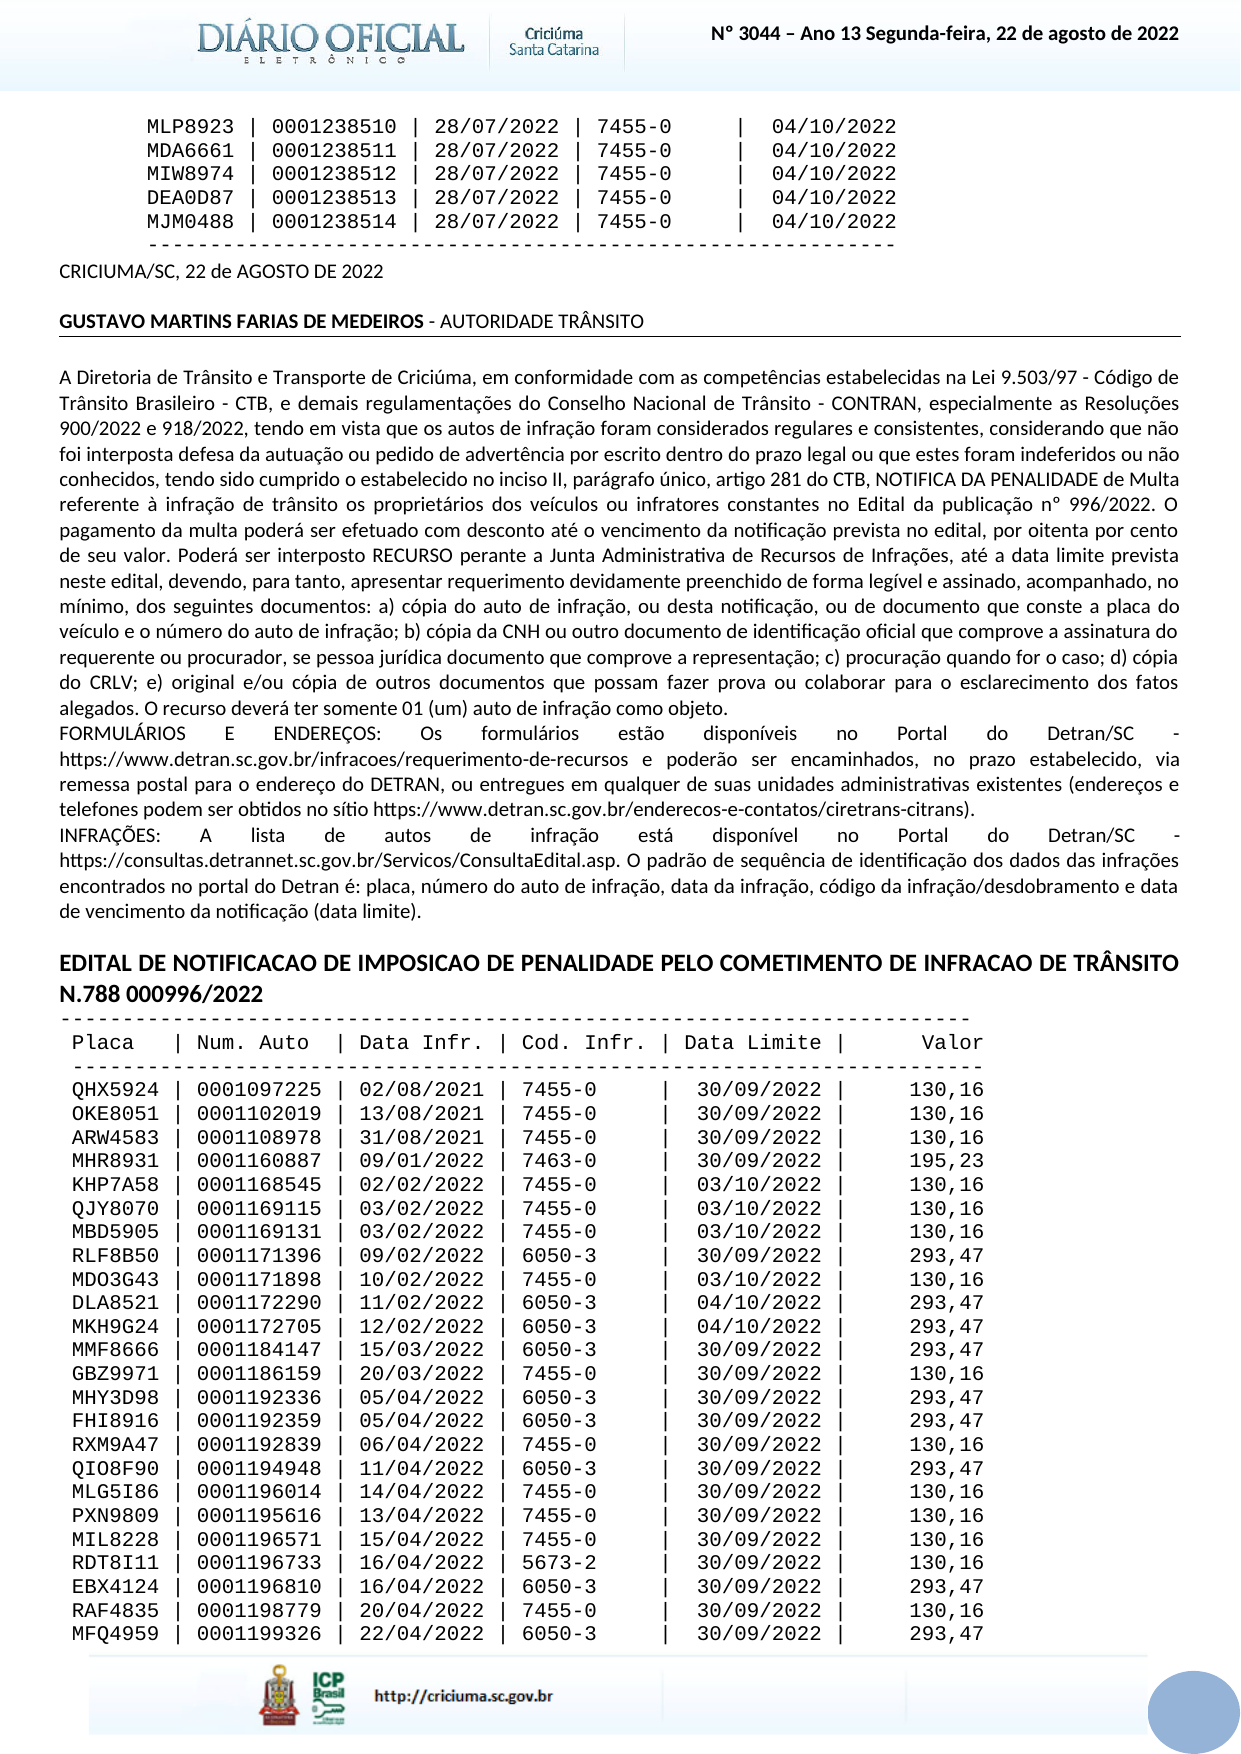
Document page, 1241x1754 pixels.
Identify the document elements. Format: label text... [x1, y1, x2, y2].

text MMF8666 | 0001184147 | 15/03/2022 | 6050-3 | 30/09/2022 | 293,47 [59, 1339, 1181, 1363]
text MLP8923 | 0001238510 | 28/07/2022 | 7455-0 | 04/10/2022 [59, 116, 1181, 140]
text FORMULÁRIOS E ENDEREÇOS: Os formulários estão disponíveis no Portal do Detran/SC - https://www.detran.sc.gov.br/infracoes/requerimento-de-recursos e poderão ser encaminhados, no prazo estabelecido, via remessa postal para o endereço do DETRAN, ou entregues em qualquer de suas unidades administrativas existentes (endereços e telefones podem ser obtidos no sítio https://www.detran.sc.gov.br/enderecos-e-contatos/ciretrans-citrans). [59, 720, 1181, 822]
text MLG5I86 | 0001196014 | 14/04/2022 | 7455-0 | 30/09/2022 | 130,16 [59, 1481, 1181, 1505]
text KHP7A58 | 0001168545 | 02/02/2022 | 7455-0 | 03/10/2022 | 130,16 [59, 1174, 1181, 1198]
text RXM9A47 | 0001192839 | 06/04/2022 | 7455-0 | 30/09/2022 | 130,16 [59, 1434, 1181, 1458]
text EBX4124 | 0001196810 | 16/04/2022 | 6050-3 | 30/09/2022 | 293,47 [59, 1576, 1181, 1599]
text RLF8B50 | 0001171396 | 09/02/2022 | 6050-3 | 30/09/2022 | 293,47 [59, 1245, 1181, 1268]
text MJM0488 | 0001238514 | 28/07/2022 | 7455-0 | 04/10/2022 [59, 211, 1181, 234]
text ARW4583 | 0001108978 | 31/08/2021 | 7455-0 | 30/09/2022 | 130,16 [59, 1127, 1181, 1150]
text ------------------------------------------------------------------------- [59, 1056, 1181, 1079]
text GUSTAVO MARTINS FARIAS DE MEDEIROS - AUTORIDADE TRÂNSITO [59, 284, 1181, 336]
text DEA0D87 | 0001238513 | 28/07/2022 | 7455-0 | 04/10/2022 [59, 187, 1181, 211]
text QIO8F90 | 0001194948 | 11/04/2022 | 6050-3 | 30/09/2022 | 293,47 [59, 1458, 1181, 1481]
text MFQ4959 | 0001199326 | 22/04/2022 | 6050-3 | 30/09/2022 | 293,47 [59, 1623, 1181, 1647]
text ------------------------------------------------------------ [59, 234, 1181, 258]
text MHY3D98 | 0001192336 | 05/04/2022 | 6050-3 | 30/09/2022 | 293,47 [59, 1387, 1181, 1410]
text GBZ9971 | 0001186159 | 20/03/2022 | 7455-0 | 30/09/2022 | 130,16 [59, 1363, 1181, 1387]
text MIW8974 | 0001238512 | 28/07/2022 | 7455-0 | 04/10/2022 [59, 163, 1181, 187]
text MHR8931 | 0001160887 | 09/01/2022 | 7463-0 | 30/09/2022 | 195,23 [59, 1150, 1181, 1174]
text RAF4835 | 0001198779 | 20/04/2022 | 7455-0 | 30/09/2022 | 130,16 [59, 1599, 1181, 1623]
text FHI8916 | 0001192359 | 05/04/2022 | 6050-3 | 30/09/2022 | 293,47 [59, 1410, 1181, 1434]
text QHX5924 | 0001097225 | 02/08/2021 | 7455-0 | 30/09/2022 | 130,16 [59, 1079, 1181, 1103]
text PXN9809 | 0001195616 | 13/04/2022 | 7455-0 | 30/09/2022 | 130,16 [59, 1505, 1181, 1529]
text MBD5905 | 0001169131 | 03/02/2022 | 7455-0 | 03/10/2022 | 130,16 [59, 1221, 1181, 1245]
text RDT8I11 | 0001196733 | 16/04/2022 | 5673-2 | 30/09/2022 | 130,16 [59, 1552, 1181, 1576]
text A Diretoria de Trânsito e Transporte de Criciúma, em conformidade com as competências estabelecidas na Lei 9.503/97 - Código de Trânsito Brasileiro - CTB, e demais regulamentações do Conselho Nacional de Trânsito - CONTRAN, especialmente as Resoluções 900/2022 e 918/2022, tendo em vista que os autos de infração foram considerados regulares e consistentes, considerando que não foi interposta defesa da autuação ou pedido de advertência por escrito dentro do prazo legal ou que estes foram indeferidos ou não conhecidos, tendo sido cumprido o estabelecido no inciso II, parágrafo único, artigo 281 do CTB, NOTIFICA DA PENALIDADE de Multa referente à infração de trânsito os proprietários dos veículos ou infratores constantes no Edital da publicação nº 996/2022. O pagamento da multa poderá ser efetuado com desconto até o vencimento da notificação prevista no edital, por oitenta por cento de seu valor. Poderá ser interposto RECURSO perante a Junta Administrativa de Recursos de Infrações, até a data limite prevista neste edital, devendo, para tanto, apresentar requerimento devidamente preenchido de forma legível e assinado, acompanhado, no mínimo, dos seguintes documentos: a) cópia do auto de infração, ou desta notificação, ou de documento que conste a placa do veículo e o número do auto de infração; b) cópia da CNH ou outro documento de identificação oficial que comprove a assinatura do requerente ou procurador, se pessoa jurídica documento que comprove a representação; c) procuração quando for o caso; d) cópia do CRLV; e) original e/ou cópia de outros documentos que possam fazer prova ou colaborar para o esclarecimento dos fatos alegados. O recurso deverá ter somente 01 (um) auto de infração como objeto. [59, 364, 1181, 720]
text DLA8521 | 0001172290 | 11/02/2022 | 6050-3 | 04/10/2022 | 293,47 [59, 1292, 1181, 1316]
text Placa | Num. Auto | Data Infr. | Cod. Infr. | Data Limite | Valor [59, 1032, 1181, 1056]
text INFRAÇÕES: A lista de autos de infração está disponível no Portal do Detran/SC - https://consultas.detrannet.sc.gov.br/Servicos/ConsultaEdital.asp. O padrão de sequência de identificação dos dados das infrações encontrados no portal do Detran é: placa, número do auto de infração, data da infração, código da infração/desdobramento e data de vencimento da notificação (data limite). [59, 822, 1181, 924]
text MIL8228 | 0001196571 | 15/04/2022 | 7455-0 | 30/09/2022 | 130,16 [59, 1529, 1181, 1552]
text MDO3G43 | 0001171898 | 10/02/2022 | 7455-0 | 03/10/2022 | 130,16 [59, 1268, 1181, 1292]
text MKH9G24 | 0001172705 | 12/02/2022 | 6050-3 | 04/10/2022 | 293,47 [59, 1316, 1181, 1339]
text OKE8051 | 0001102019 | 13/08/2021 | 7455-0 | 30/09/2022 | 130,16 [59, 1103, 1181, 1127]
text CRICIUMA/SC, 22 de AGOSTO DE 2022 [59, 258, 1181, 284]
text MDA6661 | 0001238511 | 28/07/2022 | 7455-0 | 04/10/2022 [59, 140, 1181, 163]
text QJY8070 | 0001169115 | 03/02/2022 | 7455-0 | 03/10/2022 | 130,16 [59, 1198, 1181, 1221]
text ------------------------------------------------------------------------- [59, 1008, 1181, 1032]
text EDITAL DE NOTIFICACAO DE IMPOSICAO DE PENALIDADE PELO COMETIMENTO DE INFRACAO DE TRÂNSITO N.788 000996/2022 [59, 947, 1181, 1008]
